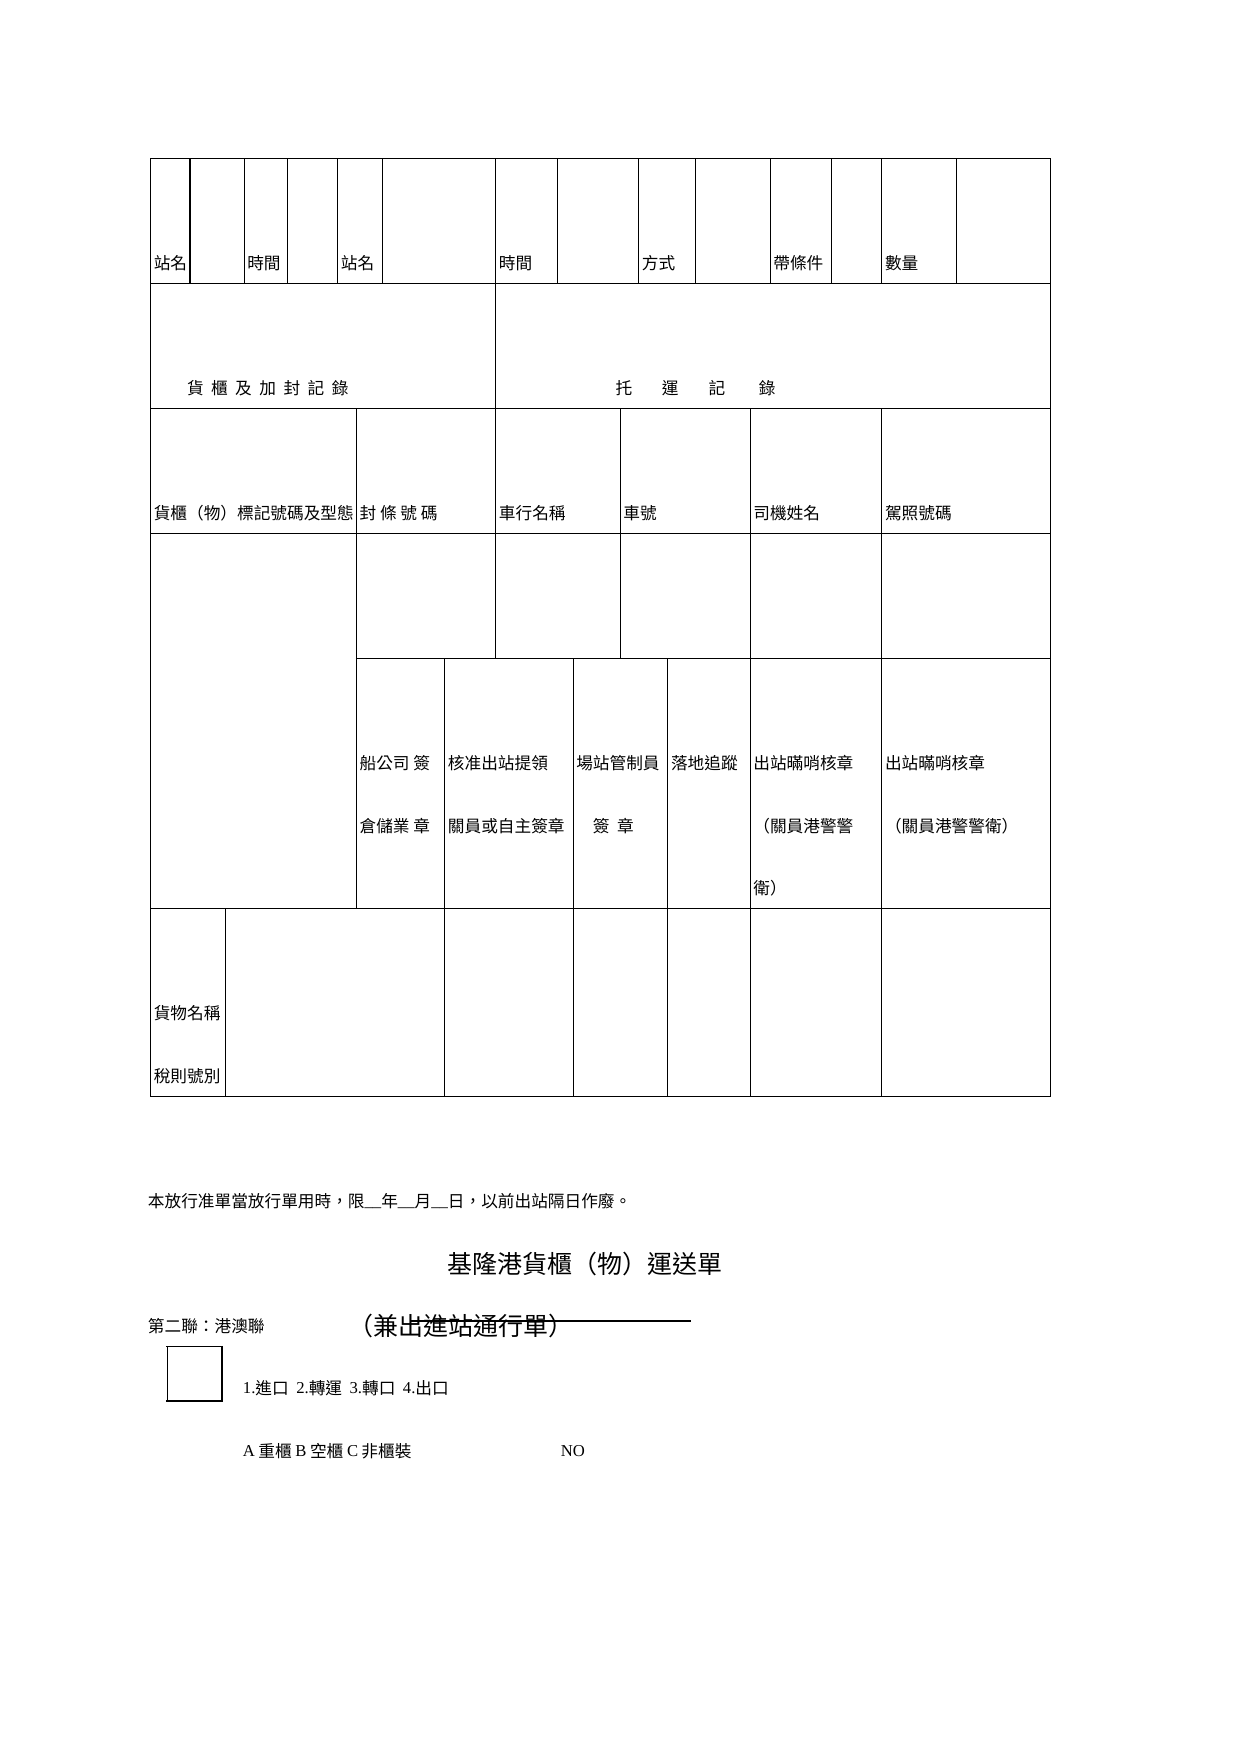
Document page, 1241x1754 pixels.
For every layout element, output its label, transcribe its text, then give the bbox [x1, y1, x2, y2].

table_cell [288, 159, 337, 283]
text 1.進口 2.轉運 3.轉口 4.出口 [243, 1346, 1092, 1408]
table_cell 貨 櫃 及 加 封 記 錄 [151, 284, 495, 408]
table_cell [496, 534, 620, 658]
table_cell 場站管制員 簽 章 [574, 659, 667, 908]
table_cell 司機姓名 [751, 409, 881, 533]
table_cell 帶條件 [771, 159, 831, 283]
table_cell [445, 909, 573, 1096]
table_cell 車號 [621, 409, 750, 533]
table_cell [751, 534, 881, 658]
text 第二聯：港澳聯 （兼出進站通行單） [148, 1283, 1092, 1346]
table_cell [151, 534, 356, 908]
table_cell [357, 534, 495, 658]
table_cell 時間 [496, 159, 557, 283]
table_cell 核准出站提領 關員或自主簽章 [445, 659, 573, 908]
table_cell 落地追蹤 [668, 659, 750, 908]
table_cell 出站暪哨核章 （關員港警警衛） [751, 659, 881, 908]
table_cell 貨櫃（物）標記號碼及型態 [151, 409, 356, 533]
table_cell 駕照號碼 [882, 409, 1050, 533]
table_cell [226, 909, 444, 1096]
text A重櫃 B空櫃 C非櫃裝 NO [243, 1408, 1092, 1471]
table_cell [383, 159, 495, 283]
table_cell [696, 159, 770, 283]
table_cell 方式 [639, 159, 695, 283]
table_cell 時間 [245, 159, 287, 283]
text 基隆港貨櫃（物）運送單 [148, 1221, 1092, 1283]
table_cell 站名 [338, 159, 382, 283]
text 本放行准單當放行單用時，限__年__月__日，以前出站隔日作廢。 [148, 1158, 1092, 1221]
table_cell 出站暪哨核章 （關員港警警衛） [882, 659, 1050, 908]
text [168, 1347, 221, 1400]
table_cell 車行名稱 [496, 409, 620, 533]
table_cell 站名 [151, 159, 189, 283]
table_cell 貨物名稱稅則號別 [151, 909, 225, 1096]
table_cell 封 條 號 碼 [357, 409, 495, 533]
table_cell [574, 909, 667, 1096]
table_cell [191, 159, 244, 283]
table_cell 船公司 簽 倉儲業 章 [357, 659, 444, 908]
table_cell [832, 159, 881, 283]
table_cell [558, 159, 638, 283]
table_cell [668, 909, 750, 1096]
table_cell 數量 [882, 159, 956, 283]
table_cell [621, 534, 750, 658]
table_cell 托 運 記 錄 [496, 284, 1050, 408]
table_cell [882, 534, 1050, 658]
table_cell [882, 909, 1050, 1096]
table_cell [957, 159, 1050, 283]
table_cell [751, 909, 881, 1096]
